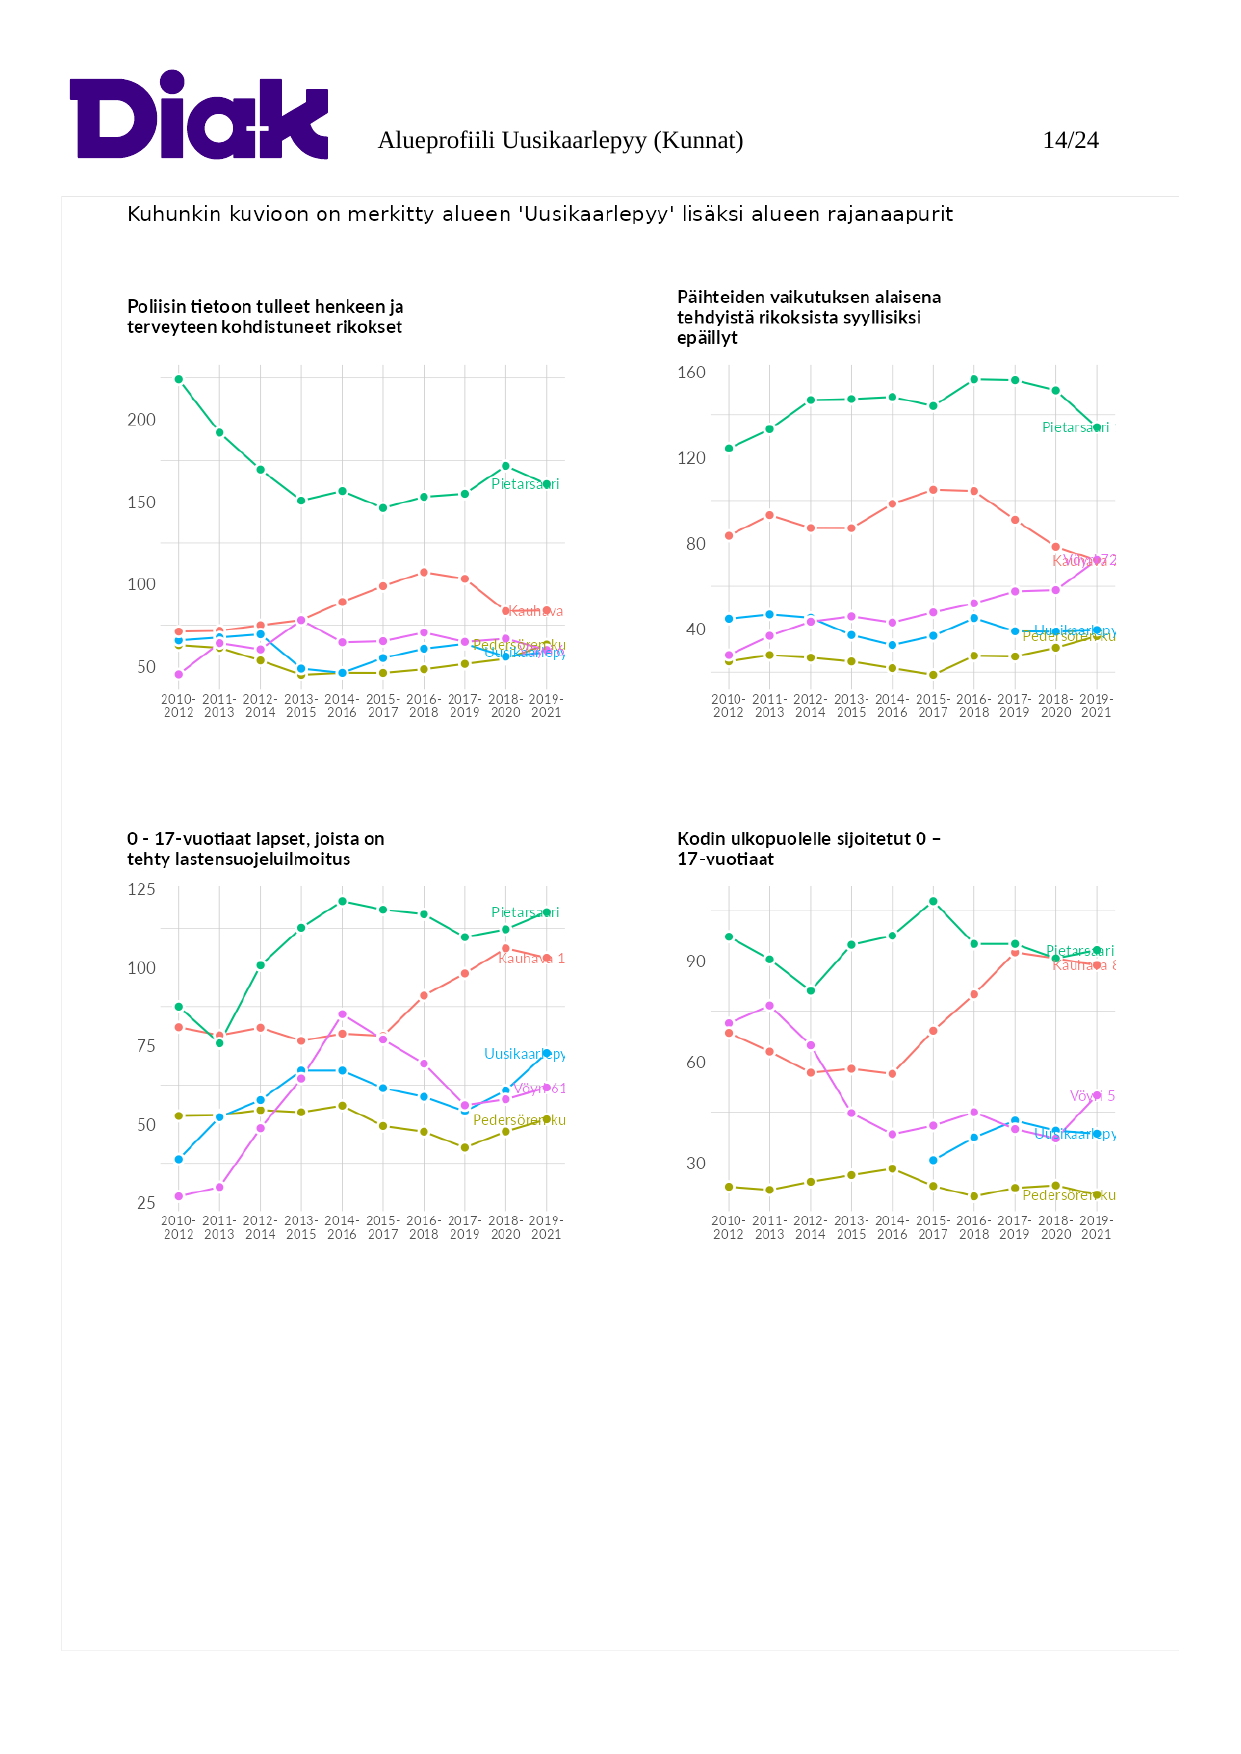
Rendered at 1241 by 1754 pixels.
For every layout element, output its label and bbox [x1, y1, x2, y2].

picture [61, 196, 1179, 1651]
